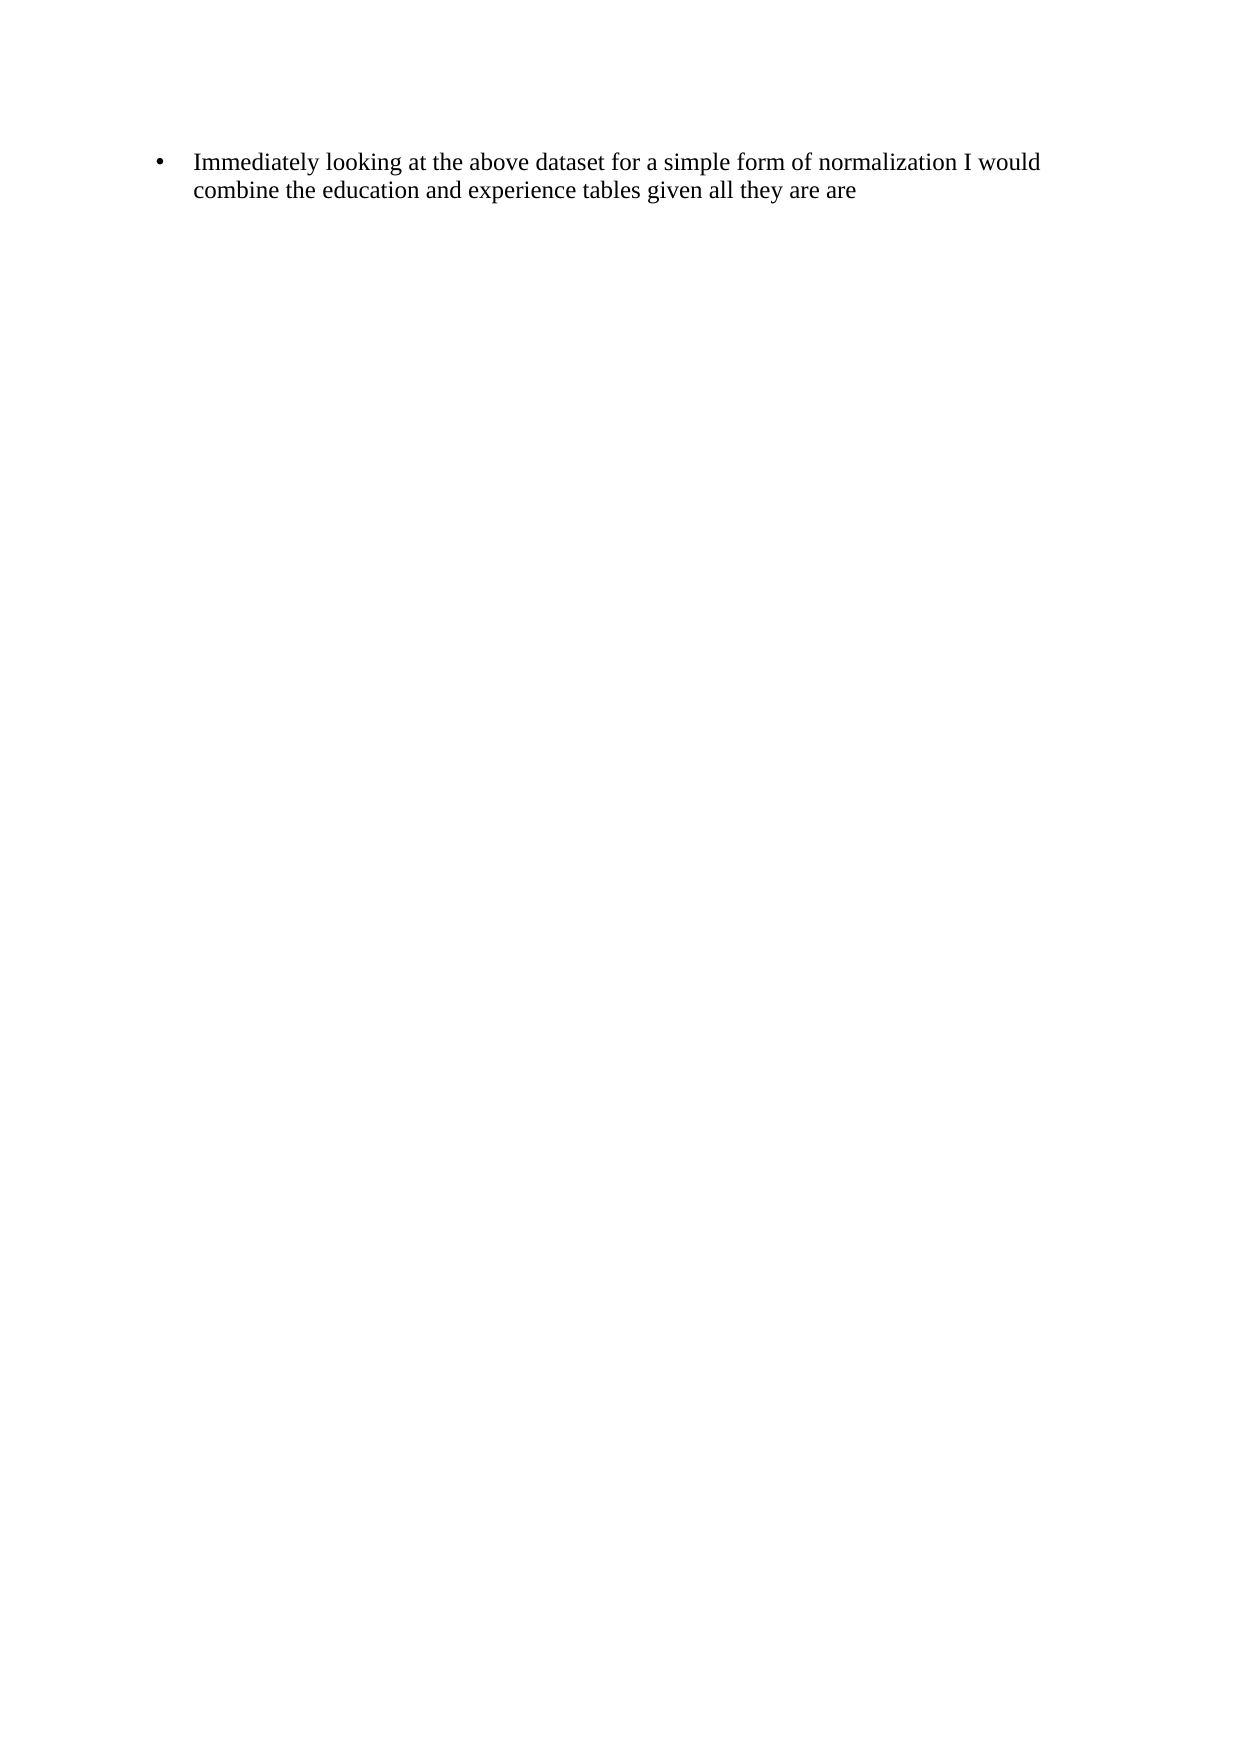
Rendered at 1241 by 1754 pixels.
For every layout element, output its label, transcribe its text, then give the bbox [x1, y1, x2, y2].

list Immediately looking at the above dataset for a simple form of normalization I would combine the education and experience tables given all they are are [156, 147, 1122, 204]
